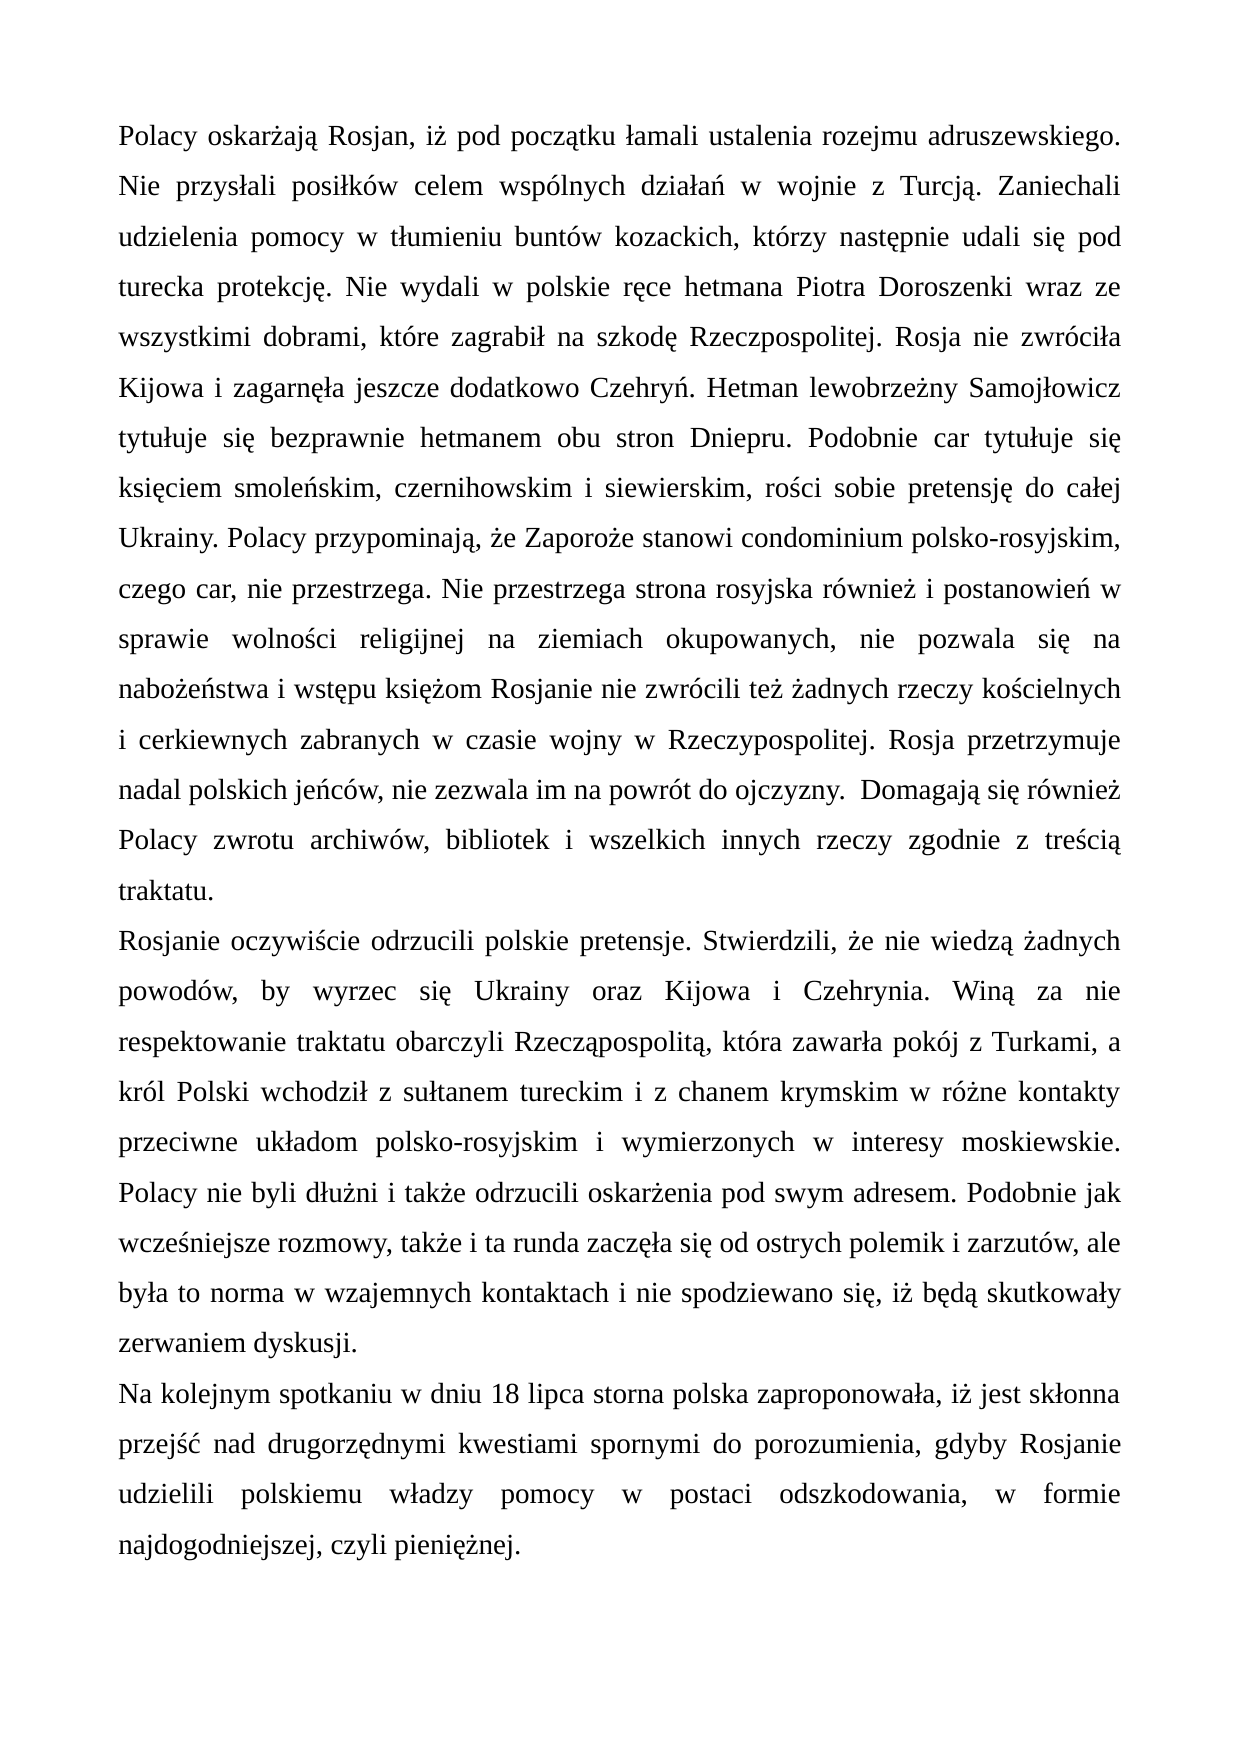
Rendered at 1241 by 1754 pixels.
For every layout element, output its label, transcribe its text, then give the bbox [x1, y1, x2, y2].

text Rosjanie oczywiście odrzucili polskie pretensje. Stwierdzili, że nie wiedzą żadnych powodów, by wyrzec się Ukrainy oraz Kijowa i Czehrynia. Winą za nie respektowanie traktatu obarczyli Rzecząpospolitą, która zawarła pokój z Turkami, a król Polski wchodził z sułtanem tureckim i z chanem krymskim w różne kontakty przeciwne układom polsko-rosyjskim i wymierzonych w interesy moskiewskie. Polacy nie byli dłużni i także odrzucili oskarżenia pod swym adresem. Podobnie jak wcześniejsze rozmowy, także i ta runda zaczęła się od ostrych polemik i zarzutów, ale była to norma w wzajemnych kontaktach i nie spodziewano się, iż będą skutkowały zerwaniem dyskusji. [118, 923, 1122, 1359]
text Polacy oskarżają Rosjan, iż pod początku łamali ustalenia rozejmu adruszewskiego. Nie przysłali posiłków celem wspólnych działań w wojnie z Turcją. Zaniechali udzielenia pomocy w tłumieniu buntów kozackich, którzy następnie udali się pod turecka protekcję. Nie wydali w polskie ręce hetmana Piotra Doroszenki wraz ze wszystkimi dobrami, które zagrabił na szkodę Rzeczpospolitej. Rosja nie zwróciła Kijowa i zagarnęła jeszcze dodatkowo Czehryń. Hetman lewobrzeżny Samojłowicz tytułuje się bezprawnie hetmanem obu stron Dniepru. Podobnie car tytułuje się księciem smoleńskim, czernihowskim i siewierskim, rości sobie pretensję do całej Ukrainy. Polacy przypominają, że Zaporoże stanowi condominium polsko-rosyjskim, czego car, nie przestrzega. Nie przestrzega strona rosyjska również i postanowień w sprawie wolności religijnej na ziemiach okupowanych, nie pozwala się na nabożeństwa i wstępu księżom Rosjanie nie zwrócili też żadnych rzeczy kościelnych i cerkiewnych zabranych w czasie wojny w Rzeczypospolitej. Rosja przetrzymuje nadal polskich jeńców, nie zezwala im na powrót do ojczyzny. Domagają się również Polacy zwrotu archiwów, bibliotek i wszelkich innych rzeczy zgodnie z treścią traktatu. [118, 118, 1122, 906]
text Na kolejnym spotkaniu w dniu 18 lipca storna polska zaproponowała, iż jest skłonna przejść nad drugorzędnymi kwestiami spornymi do porozumienia, gdyby Rosjanie udzielili polskiemu władzy pomocy w postaci odszkodowania, w formie najdogodniejszej, czyli pieniężnej. [118, 1376, 1122, 1560]
